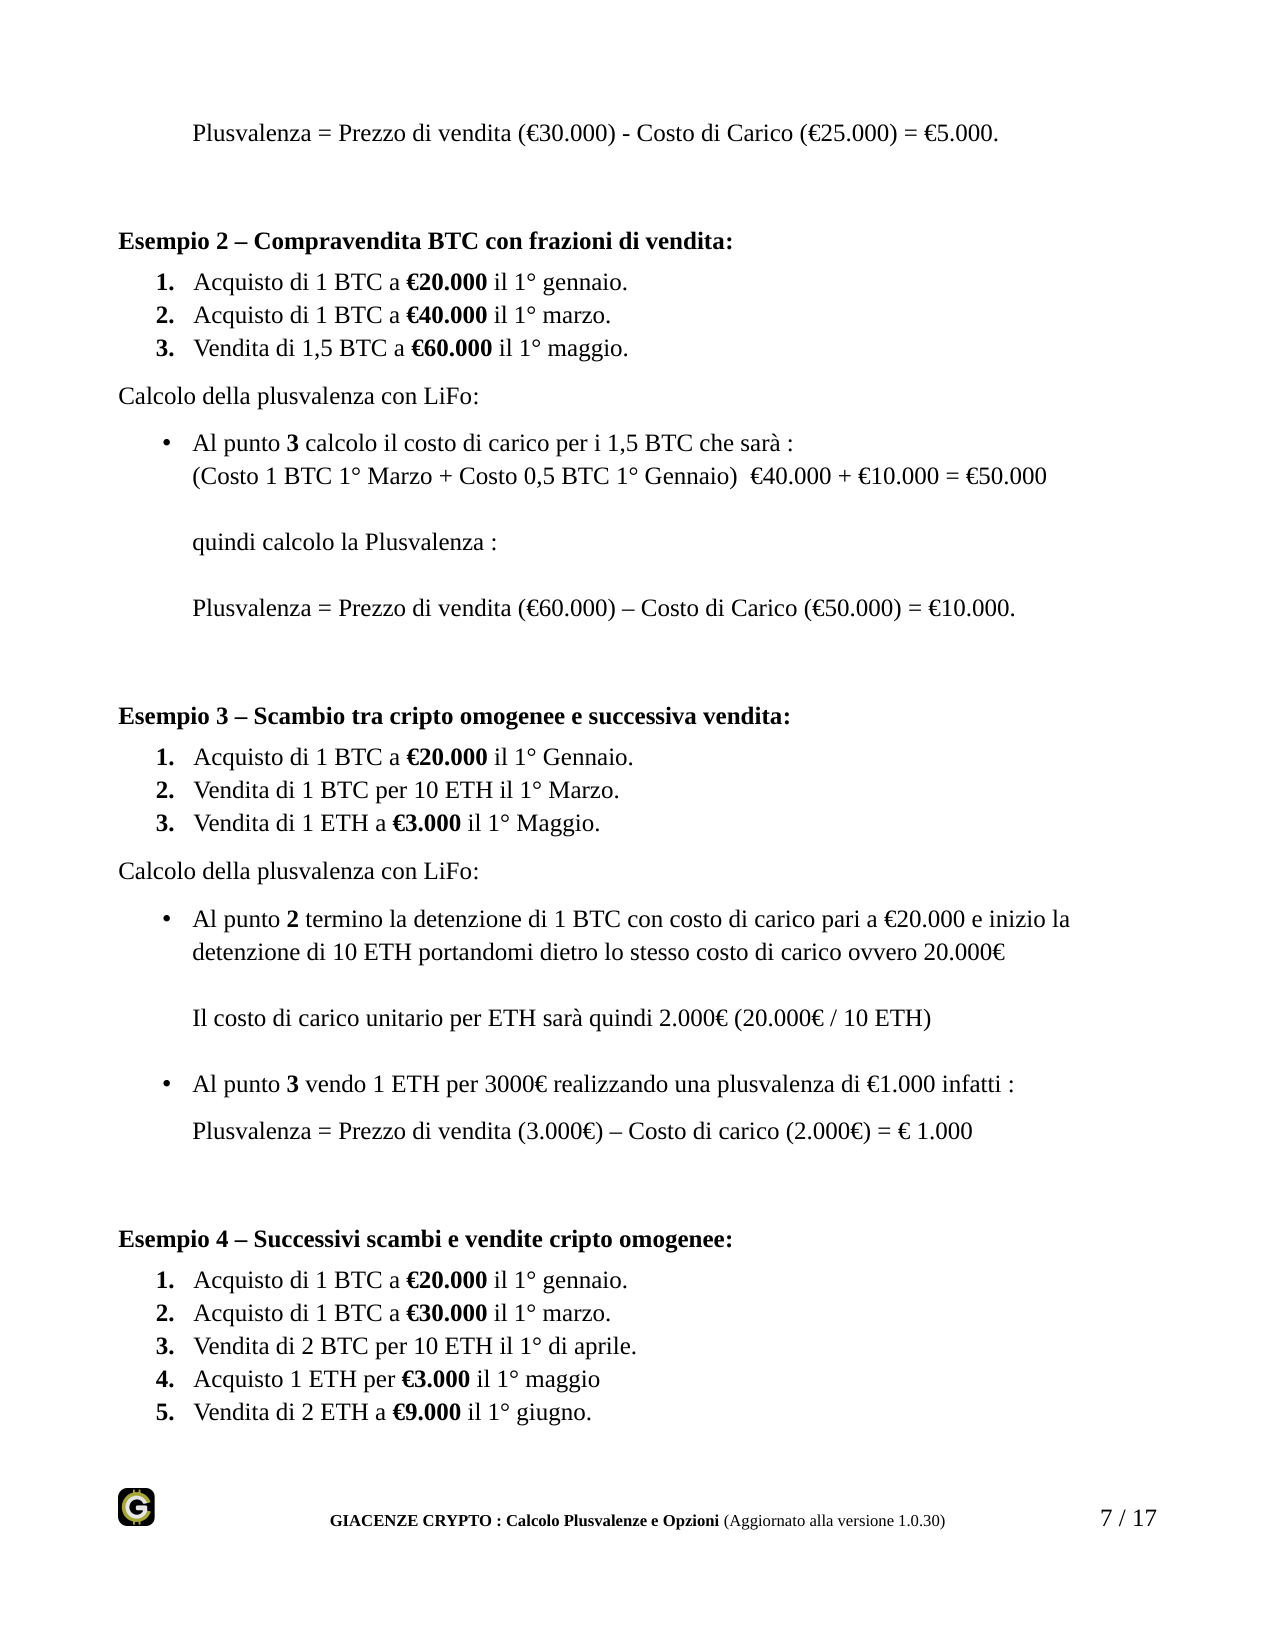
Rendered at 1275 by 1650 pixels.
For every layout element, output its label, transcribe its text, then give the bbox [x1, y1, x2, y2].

list (Costo 1 BTC 1° Marzo + Costo 0,5 BTC 1° Gennaio) €40.000 + €10.000 = €50.000 [162, 461, 1157, 490]
list Vendita di 2 ETH a €9.000 il 1° giugno. [156, 1397, 1157, 1426]
list Il costo di carico unitario per ETH sarà quindi 2.000€ (20.000€ / 10 ETH) [162, 1003, 1157, 1031]
text Calcolo della plusvalenza con LiFo: [118, 381, 1157, 409]
list Vendita di 2 BTC per 10 ETH il 1° di aprile. [156, 1331, 1157, 1360]
list Vendita di 1,5 BTC a €60.000 il 1° maggio. [156, 333, 1157, 362]
subtitle Esempio 3 – Scambio tra cripto omogenee e successiva vendita: [118, 701, 1157, 730]
list Vendita di 1 ETH a €3.000 il 1° Maggio. [156, 808, 1157, 837]
list Acquisto di 1 BTC a €20.000 il 1° gennaio. [156, 267, 1157, 296]
list Acquisto di 1 BTC a €20.000 il 1° Gennaio. [156, 742, 1157, 771]
list Plusvalenza = Prezzo di vendita (€30.000) - Costo di Carico (€25.000) = €5.000. [162, 118, 1157, 147]
list Vendita di 1 BTC per 10 ETH il 1° Marzo. [156, 775, 1157, 804]
list Plusvalenza = Prezzo di vendita (€60.000) – Costo di Carico (€50.000) = €10.000. [162, 593, 1157, 622]
list Plusvalenza = Prezzo di vendita (3.000€) – Costo di carico (2.000€) = € 1.000 [162, 1116, 1157, 1145]
list Acquisto di 1 BTC a €20.000 il 1° gennaio. [156, 1265, 1157, 1294]
text Calcolo della plusvalenza con LiFo: [118, 856, 1157, 885]
list Al punto 3 calcolo il costo di carico per i 1,5 BTC che sarà : [162, 428, 1157, 457]
subtitle Esempio 4 – Successivi scambi e vendite cripto omogenee: [118, 1224, 1157, 1253]
list Acquisto di 1 BTC a €30.000 il 1° marzo. [156, 1298, 1157, 1327]
list Al punto 3 vendo 1 ETH per 3000€ realizzando una plusvalenza di €1.000 infatti : [162, 1069, 1157, 1097]
list Al punto 2 termino la detenzione di 1 BTC con costo di carico pari a €20.000 e inizio la detenzione di 10 ETH portandomi dietro lo stesso costo di carico ovvero 20.000€ [162, 904, 1157, 965]
list Acquisto 1 ETH per €3.000 il 1° maggio [156, 1364, 1157, 1393]
list quindi calcolo la Plusvalenza : [162, 527, 1157, 556]
subtitle Esempio 2 – Compravendita BTC con frazioni di vendita: [118, 226, 1157, 254]
list Acquisto di 1 BTC a €40.000 il 1° marzo. [156, 300, 1157, 329]
picture [118, 1488, 155, 1526]
